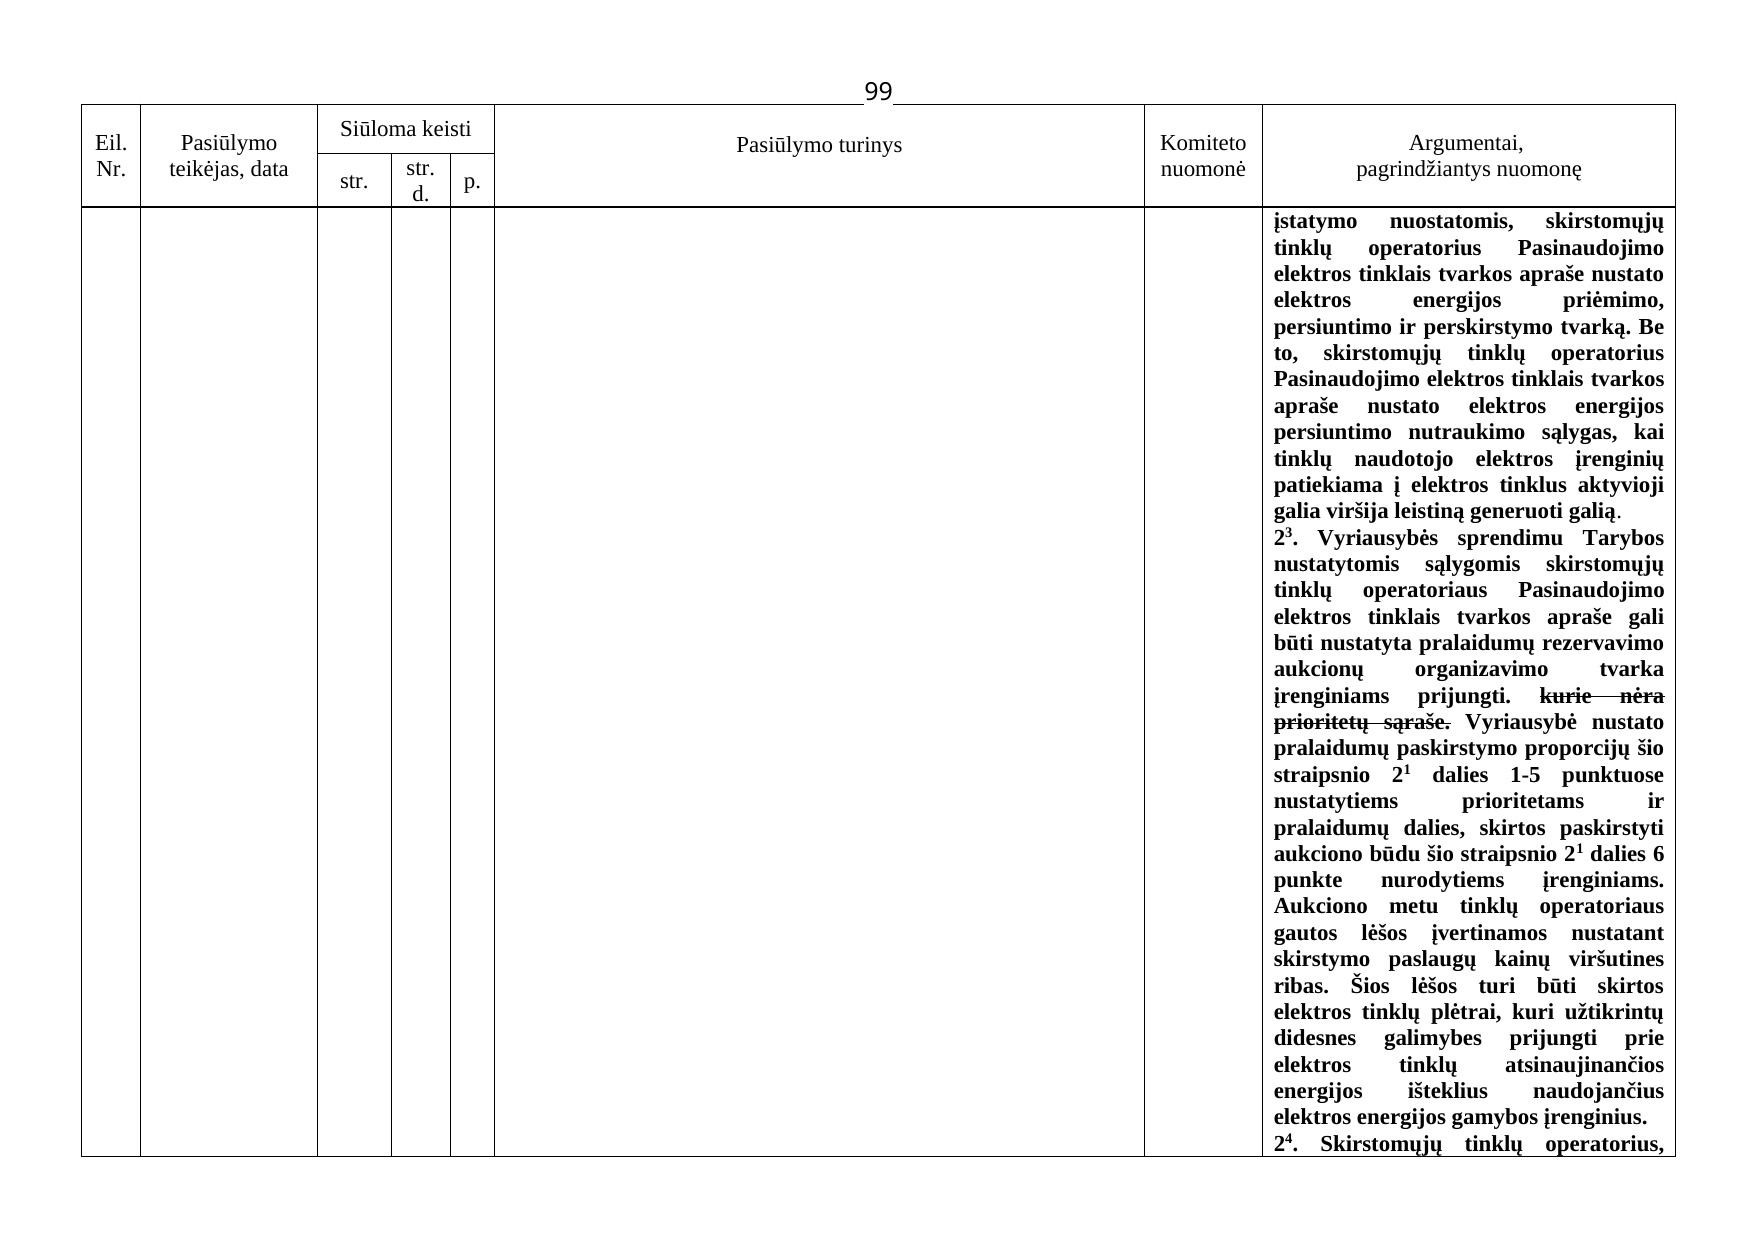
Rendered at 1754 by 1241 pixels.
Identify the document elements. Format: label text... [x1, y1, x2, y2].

table_cell įstatymo nuostatomis, skirstomųjų tinklų operatorius Pasinaudojimo elektros tinklais tvarkos apraše nustato elektros energijos priėmimo, persiuntimo ir perskirstymo tvarką. Be to, skirstomųjų tinklų operatorius Pasinaudojimo elektros tinklais tvarkos apraše nustato elektros energijos persiuntimo nutraukimo sąlygas, kai tinklų naudotojo elektros įrenginių patiekiama į elektros tinklus aktyvioji galia viršija leistiną generuoti galią. 23. Vyriausybės sprendimu Tarybos nustatytomis sąlygomis skirstomųjų tinklų operatoriaus Pasinaudojimo elektros tinklais tvarkos apraše gali būti nustatyta pralaidumų rezervavimo aukcionų organizavimo tvarka įrenginiams prijungti. kurie nėra prioritetų sąraše. Vyriausybė nustato pralaidumų paskirstymo proporcijų šio straipsnio 21 dalies 1-5 punktuose nustatytiems prioritetams ir pralaidumų dalies, skirtos paskirstyti aukciono būdu šio straipsnio 21 dalies 6 punkte nurodytiems įrenginiams. Aukciono metu tinklų operatoriaus gautos lėšos įvertinamos nustatant skirstymo paslaugų kainų viršutines ribas. Šios lėšos turi būti skirtos elektros tinklų plėtrai, kuri užtikrintų didesnes galimybes prijungti prie elektros tinklų atsinaujinančios energijos išteklius naudojančius elektros energijos gamybos įrenginius. 24. Skirstomųjų tinklų operatorius, [1263, 208, 1675, 1156]
table_header Pasiūlymo turinys [495, 105, 1144, 206]
table_cell [82, 208, 140, 1156]
table_header Pasiūlymo teikėjas, data [141, 105, 317, 206]
table_cell [141, 208, 317, 1156]
table_cell str. [318, 154, 391, 206]
table_header Argumentai, pagrindžiantys nuomonę [1263, 105, 1675, 206]
table_cell str. d. [392, 154, 450, 206]
table_header Komiteto nuomonė [1145, 105, 1262, 206]
table_cell [318, 208, 391, 1156]
table_cell [392, 208, 450, 1156]
table_header Siūloma keisti [318, 105, 494, 153]
table_cell [451, 208, 494, 1156]
table_cell [1145, 208, 1262, 1156]
table_cell p. [451, 154, 494, 206]
table_cell [495, 208, 1144, 1156]
table_header Eil. Nr. [82, 105, 140, 206]
